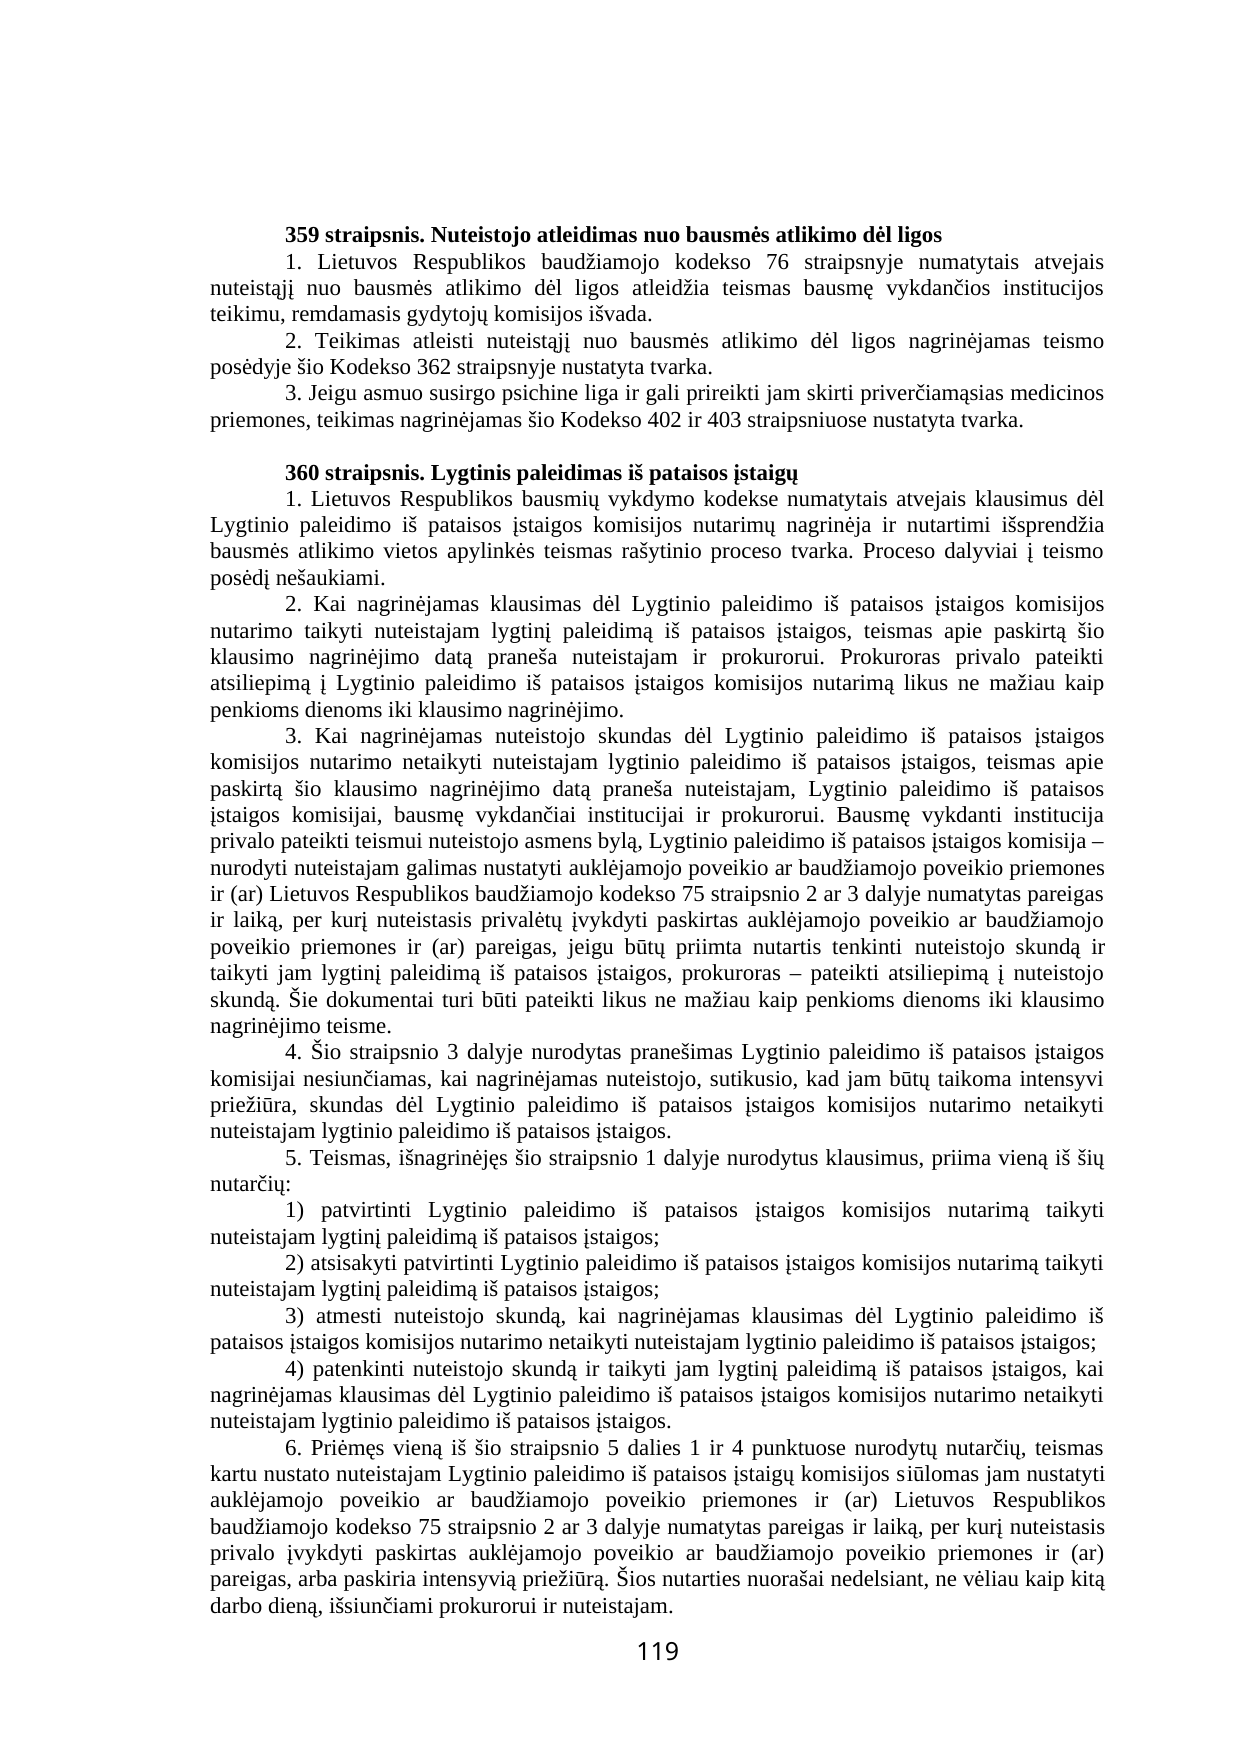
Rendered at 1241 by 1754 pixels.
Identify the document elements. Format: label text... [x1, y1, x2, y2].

text 3. Kai nagrinėjamas nuteistojo skundas dėl Lygtinio paleidimo iš pataisos įstaigos komisijos nutarimo netaikyti nuteistajam lygtinio paleidimo iš pataisos įstaigos, teismas apie paskirtą šio klausimo nagrinėjimo datą praneša nuteistajam, Lygtinio paleidimo iš pataisos įstaigos komisijai, bausmę vykdančiai institucijai ir prokurorui. Bausmę vykdanti institucija privalo pateikti teismui nuteistojo asmens bylą, Lygtinio paleidimo iš pataisos įstaigos komisija – nurodyti nuteistajam galimas nustatyti auklėjamojo poveikio ar baudžiamojo poveikio priemones ir (ar) Lietuvos Respublikos baudžiamojo kodekso 75 straipsnio 2 ar 3 dalyje numatytas pareigas ir laiką, per kurį nuteistasis privalėtų įvykdyti paskirtas auklėjamojo poveikio ar baudžiamojo poveikio priemones ir (ar) pareigas, jeigu būtų priimta nutartis tenkinti nuteistojo skundą ir taikyti jam lygtinį paleidimą iš pataisos įstaigos, prokuroras – pateikti atsiliepimą į nuteistojo skundą. Šie dokumentai turi būti pateikti likus ne mažiau kaip penkioms dienoms iki klausimo nagrinėjimo teisme. [210, 722, 1106, 1038]
text 2. Teikimas atleisti nuteistąjį nuo bausmės atlikimo dėl ligos nagrinėjamas teismo posėdyje šio Kodekso 362 straipsnyje nustatyta tvarka. [210, 327, 1106, 379]
text 1. Lietuvos Respublikos bausmių vykdymo kodekse numatytais atvejais klausimus dėl Lygtinio paleidimo iš pataisos įstaigos komisijos nutarimų nagrinėja ir nutartimi išsprendžia bausmės atlikimo vietos apylinkės teismas rašytinio proceso tvarka. Proceso dalyviai į teismo posėdį nešaukiami. [210, 485, 1106, 590]
list 2) atsisakyti patvirtinti Lygtinio paleidimo iš pataisos įstaigos komisijos nutarimą taikyti nuteistajam lygtinį paleidimą iš pataisos įstaigos; [210, 1249, 1106, 1302]
list 3) atmesti nuteistojo skundą, kai nagrinėjamas klausimas dėl Lygtinio paleidimo iš pataisos įstaigos komisijos nutarimo netaikyti nuteistajam lygtinio paleidimo iš pataisos įstaigos; [210, 1302, 1106, 1354]
text 1. Lietuvos Respublikos baudžiamojo kodekso 76 straipsnyje numatytais atvejais nuteistąjį nuo bausmės atlikimo dėl ligos atleidžia teismas bausmę vykdančios institucijos teikimu, remdamasis gydytojų komisijos išvada. [210, 248, 1106, 327]
text 359 straipsnis. Nuteistojo atleidimas nuo bausmės atlikimo dėl ligos [210, 221, 1106, 248]
list 1) patvirtinti Lygtinio paleidimo iš pataisos įstaigos komisijos nutarimą taikyti nuteistajam lygtinį paleidimą iš pataisos įstaigos; [210, 1196, 1106, 1249]
text 5. Teismas, išnagrinėjęs šio straipsnio 1 dalyje nurodytus klausimus, priima vieną iš šių nutarčių: [210, 1144, 1106, 1196]
text 2. Kai nagrinėjamas klausimas dėl Lygtinio paleidimo iš pataisos įstaigos komisijos nutarimo taikyti nuteistajam lygtinį paleidimą iš pataisos įstaigos, teismas apie paskirtą šio klausimo nagrinėjimo datą praneša nuteistajam ir prokurorui. Prokuroras privalo pateikti atsiliepimą į Lygtinio paleidimo iš pataisos įstaigos komisijos nutarimą likus ne mažiau kaip penkioms dienoms iki klausimo nagrinėjimo. [210, 590, 1106, 722]
text 6. Priėmęs vieną iš šio straipsnio 5 dalies 1 ir 4 punktuose nurodytų nutarčių, teismas kartu nustato nuteistajam Lygtinio paleidimo iš pataisos įstaigų komisijos siūlomas jam nustatyti auklėjamojo poveikio ar baudžiamojo poveikio priemones ir (ar) Lietuvos Respublikos baudžiamojo kodekso 75 straipsnio 2 ar 3 dalyje numatytas pareigas ir laiką, per kurį nuteistasis privalo įvykdyti paskirtas auklėjamojo poveikio ar baudžiamojo poveikio priemones ir (ar) pareigas, arba paskiria intensyvią priežiūrą. Šios nutarties nuorašai nedelsiant, ne vėliau kaip kitą darbo dieną, išsiunčiami prokurorui ir nuteistajam. [210, 1434, 1106, 1618]
text 360 straipsnis. Lygtinis paleidimas iš pataisos įstaigų [210, 458, 1106, 485]
list 4) patenkinti nuteistojo skundą ir taikyti jam lygtinį paleidimą iš pataisos įstaigos, kai nagrinėjamas klausimas dėl Lygtinio paleidimo iš pataisos įstaigos komisijos nutarimo netaikyti nuteistajam lygtinio paleidimo iš pataisos įstaigos. [210, 1354, 1106, 1434]
text 4. Šio straipsnio 3 dalyje nurodytas pranešimas Lygtinio paleidimo iš pataisos įstaigos komisijai nesiunčiamas, kai nagrinėjamas nuteistojo, sutikusio, kad jam būtų taikoma intensyvi priežiūra, skundas dėl Lygtinio paleidimo iš pataisos įstaigos komisijos nutarimo netaikyti nuteistajam lygtinio paleidimo iš pataisos įstaigos. [210, 1038, 1106, 1144]
text 3. Jeigu asmuo susirgo psichine liga ir gali prireikti jam skirti priverčiamąsias medicinos priemones, teikimas nagrinėjamas šio Kodekso 402 ir 403 straipsniuose nustatyta tvarka. [210, 379, 1106, 432]
